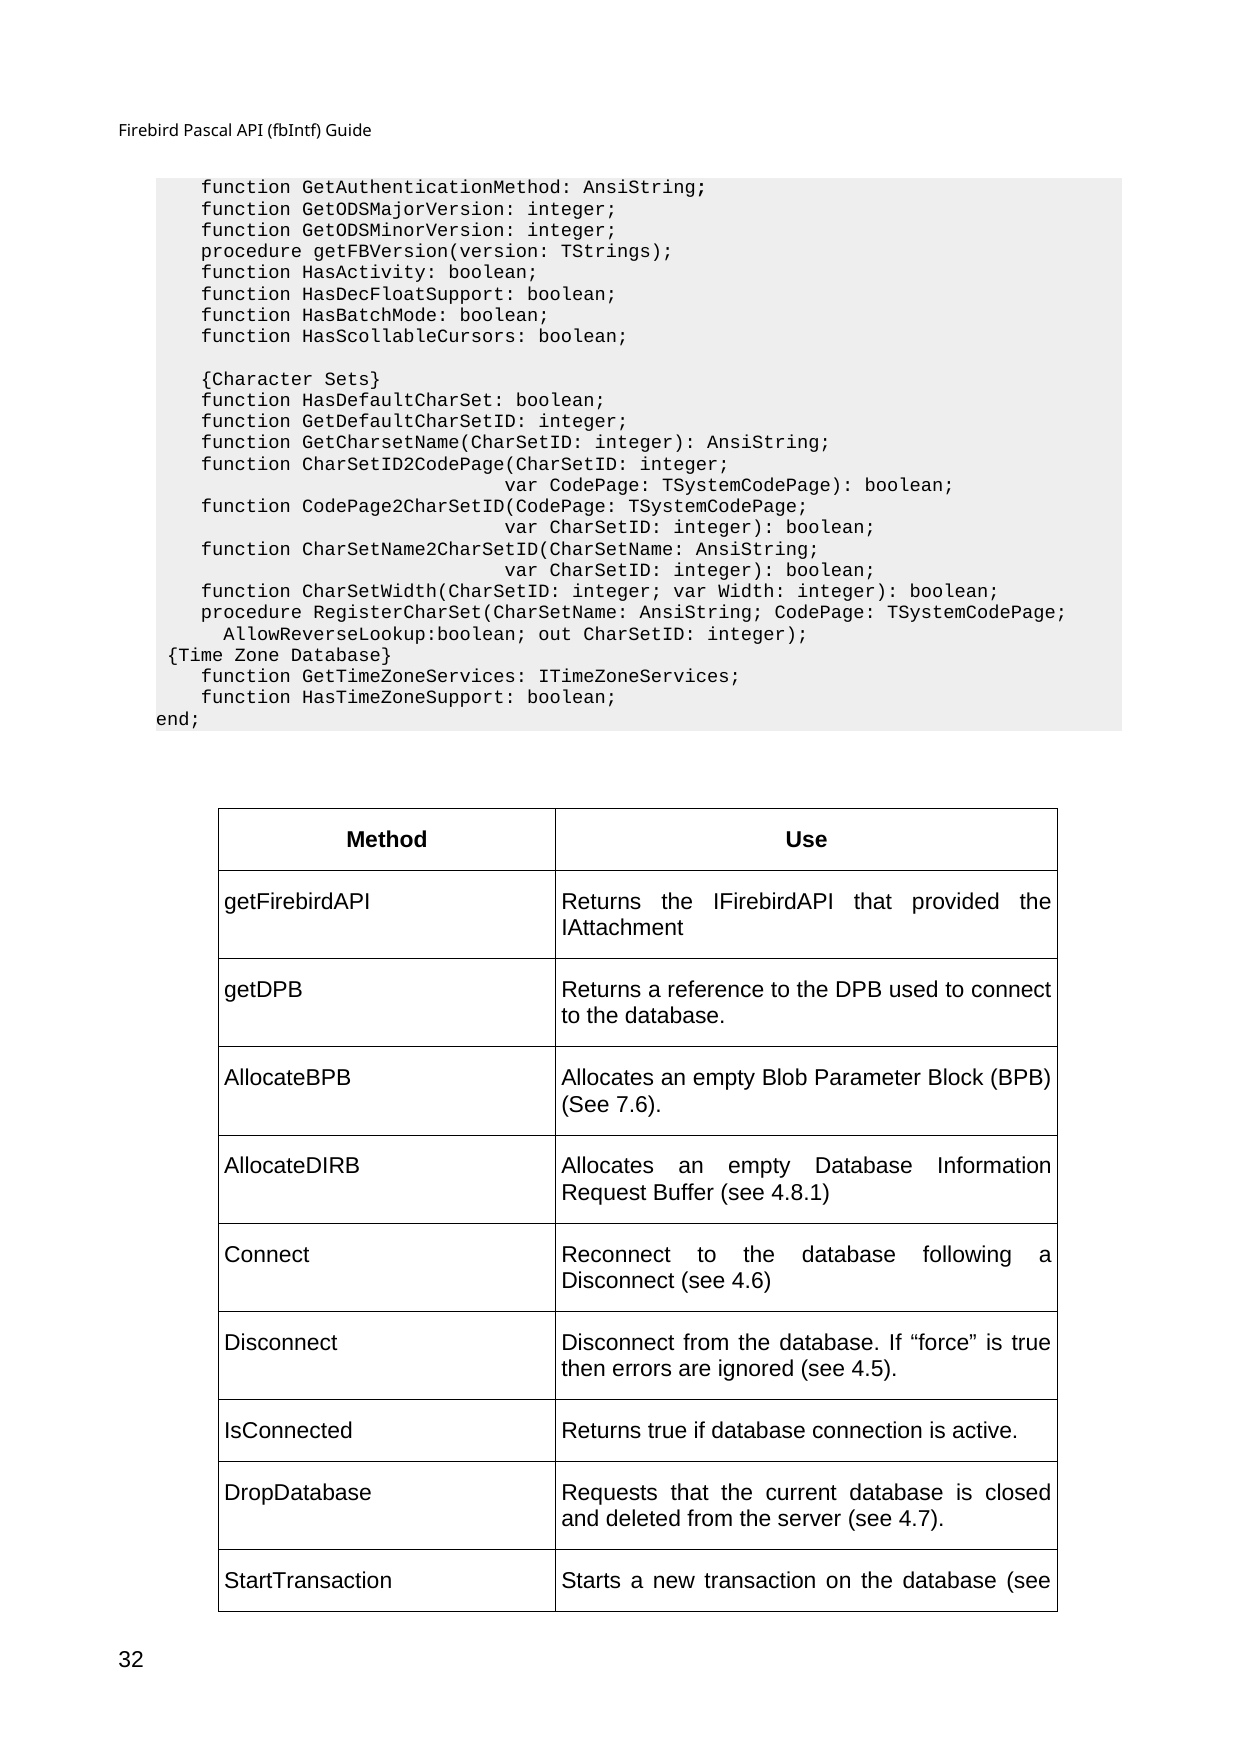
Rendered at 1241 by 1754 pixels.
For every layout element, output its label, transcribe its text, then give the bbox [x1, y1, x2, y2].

table_header Use [556, 809, 1057, 870]
table_header Method [219, 809, 555, 870]
table_cell Connect [219, 1224, 555, 1311]
text var CodePage: TSystemCodePage): boolean; [156, 476, 1122, 497]
table_cell getFirebirdAPI [219, 871, 555, 958]
text procedure RegisterCharSet(CharSetName: AnsiString; CodePage: TSystemCodePage; [156, 603, 1122, 624]
text function CharSetID2CodePage(CharSetID: integer; [156, 454, 1122, 476]
table_cell Allocates an empty Database Information Request Buffer (see 4.8.1) [556, 1136, 1057, 1223]
text function GetTimeZoneServices: ITimeZoneServices; [156, 667, 1122, 688]
text function HasScollableCursors: boolean; [156, 327, 1122, 348]
text function CodePage2CharSetID(CodePage: TSystemCodePage; [156, 497, 1122, 518]
text {Character Sets} [156, 369, 1122, 391]
table_cell DropDatabase [219, 1462, 555, 1549]
table_cell Starts a new transaction on the database (see [556, 1550, 1057, 1611]
text function HasDecFloatSupport: boolean; [156, 284, 1122, 306]
table_cell StartTransaction [219, 1550, 555, 1611]
table_cell Returns true if database connection is active. [556, 1400, 1057, 1461]
table_cell getDPB [219, 959, 555, 1046]
text var CharSetID: integer): boolean; [156, 561, 1122, 582]
text function CharSetWidth(CharSetID: integer; var Width: integer): boolean; [156, 582, 1122, 603]
table_cell Disconnect [219, 1312, 555, 1399]
table_cell Returns a reference to the DPB used to connect to the database. [556, 959, 1057, 1046]
text var CharSetID: integer): boolean; [156, 518, 1122, 539]
text function HasBatchMode: boolean; [156, 306, 1122, 327]
table_cell IsConnected [219, 1400, 555, 1461]
text {Time Zone Database} [156, 646, 1122, 667]
text function GetDefaultCharSetID: integer; [156, 412, 1122, 433]
table_cell Disconnect from the database. If “force” is true then errors are ignored (see 4.5). [556, 1312, 1057, 1399]
text end; [156, 709, 1122, 731]
text function HasDefaultCharSet: boolean; [156, 391, 1122, 412]
table_cell Allocates an empty Blob Parameter Block (BPB) (See 7.6). [556, 1047, 1057, 1134]
text function CharSetName2CharSetID(CharSetName: AnsiString; [156, 539, 1122, 561]
text procedure getFBVersion(version: TStrings); [156, 242, 1122, 263]
text function GetCharsetName(CharSetID: integer): AnsiString; [156, 433, 1122, 454]
table_cell Reconnect to the database following a Disconnect (see 4.6) [556, 1224, 1057, 1311]
text AllowReverseLookup:boolean; out CharSetID: integer); [156, 624, 1122, 646]
table_cell Requests that the current database is closed and deleted from the server (see 4.7). [556, 1462, 1057, 1549]
text function GetODSMajorVersion: integer; [156, 199, 1122, 221]
text function GetAuthenticationMethod: AnsiString; [156, 178, 1122, 199]
text function HasActivity: boolean; [156, 263, 1122, 284]
table_cell AllocateBPB [219, 1047, 555, 1134]
table_cell AllocateDIRB [219, 1136, 555, 1223]
text function GetODSMinorVersion: integer; [156, 221, 1122, 242]
text function HasTimeZoneSupport: boolean; [156, 688, 1122, 709]
table_cell Returns the IFirebirdAPI that provided the IAttachment [556, 871, 1057, 958]
